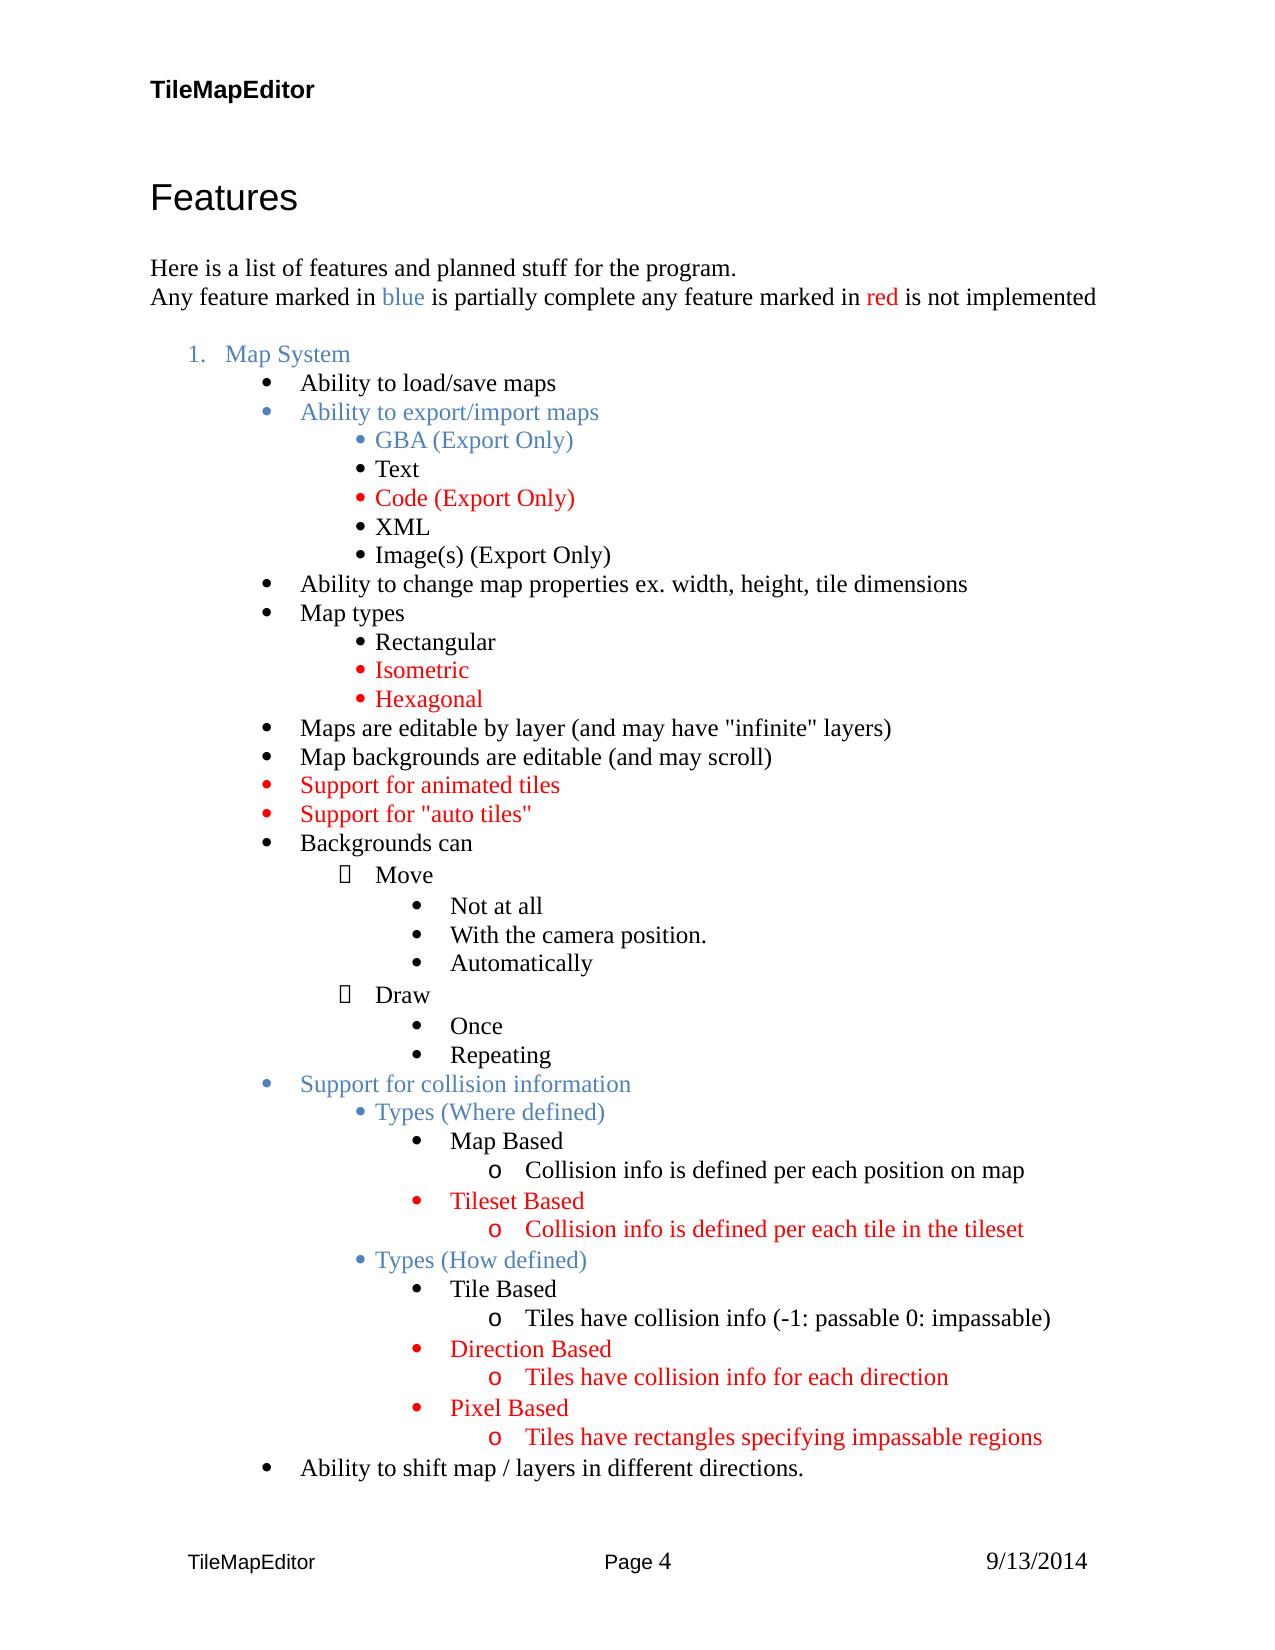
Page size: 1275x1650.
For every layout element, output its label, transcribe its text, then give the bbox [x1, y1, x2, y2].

list Image(s) (Export Only) [356, 541, 1125, 569]
list Map Based [412, 1126, 1125, 1155]
subtitle Features [150, 175, 1125, 218]
list Draw [337, 977, 1125, 1011]
list Map backgrounds are editable (and may scroll) [262, 742, 1125, 771]
list GBA (Export Only) [356, 426, 1125, 454]
list Ability to load/save maps [262, 368, 1125, 397]
text Any feature marked in blue is partially complete any feature marked in red is not implemented [150, 282, 1125, 311]
list Support for "auto tiles" [262, 799, 1125, 828]
list Ability to change map properties ex. width, height, tile dimensions [262, 569, 1125, 598]
list Ability to shift map / layers in different directions. [262, 1453, 1125, 1482]
list Text [356, 454, 1125, 483]
list Once [412, 1011, 1125, 1040]
list Move [337, 857, 1125, 891]
list Types (How defined) [356, 1245, 1125, 1274]
list Maps are editable by layer (and may have "infinite" layers) [262, 713, 1125, 742]
list Rectangular [356, 627, 1125, 656]
list Ability to export/import maps [262, 397, 1125, 426]
list Tiles have collision info (-1: passable 0: impassable) [487, 1303, 1125, 1334]
list Tiles have rectangles specifying impassable regions [487, 1422, 1125, 1453]
list Collision info is defined per each tile in the tileset [487, 1214, 1125, 1245]
list Collision info is defined per each position on map [487, 1155, 1125, 1186]
list Direction Based [412, 1334, 1125, 1362]
list With the camera position. [412, 920, 1125, 948]
text Here is a list of features and planned stuff for the program. [150, 253, 1125, 282]
list Code (Export Only) [356, 483, 1125, 512]
list Map types [262, 598, 1125, 627]
list Repeating [412, 1040, 1125, 1069]
list Types (Where defined) [356, 1097, 1125, 1126]
list Support for animated tiles [262, 771, 1125, 799]
list Not at all [412, 891, 1125, 920]
list Automatically [412, 948, 1125, 977]
list Tiles have collision info for each direction [487, 1362, 1125, 1393]
list XML [356, 512, 1125, 541]
list Map System [187, 339, 1125, 368]
list Pixel Based [412, 1393, 1125, 1422]
list Tileset Based [412, 1186, 1125, 1214]
list Backgrounds can [262, 828, 1125, 857]
list Tile Based [412, 1274, 1125, 1303]
list Support for collision information [262, 1069, 1125, 1097]
list Isometric [356, 656, 1125, 684]
list Hexagonal [356, 684, 1125, 713]
